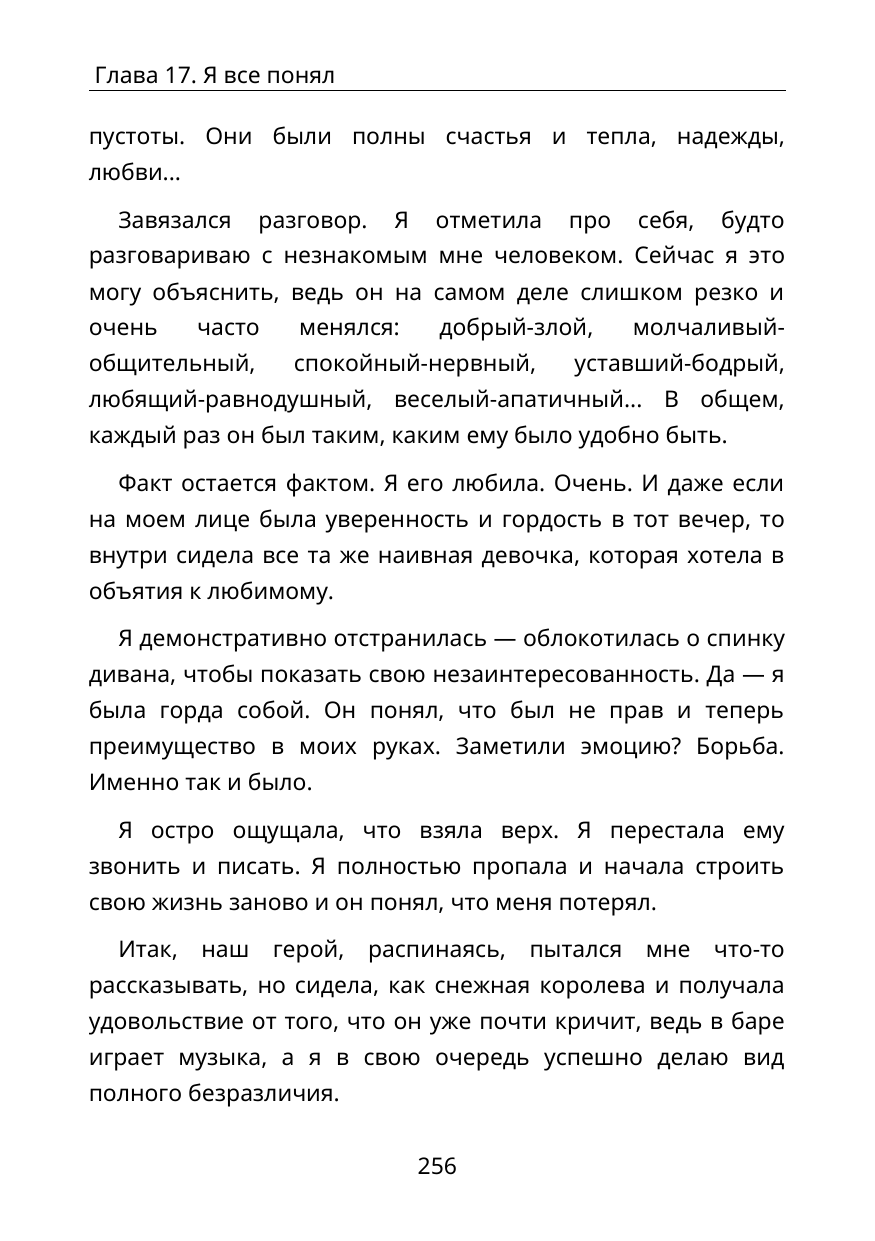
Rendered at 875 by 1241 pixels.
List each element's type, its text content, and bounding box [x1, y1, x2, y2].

text пустоты. Они были полны счастья и тепла, надежды, любви... [88, 120, 786, 187]
text Я демонстративно отстранилась — облокотилась о спинку дивана, чтобы показать свою незаинтересованность. Да — я была горда собой. Он понял, что был не прав и теперь преимущество в моих руках. Заметили эмоцию? Борьба. Именно так и было. [88, 622, 786, 797]
text Я остро ощущала, что взяла верх. Я перестала ему звонить и писать. Я полностью пропала и начала строить свою жизнь заново и он понял, что меня потерял. [88, 814, 786, 917]
text Факт остается фактом. Я его любила. Очень. И даже если на моем лице была уверенность и гордость в тот вечер, то внутри сидела все та же наивная девочка, которая хотела в объятия к любимому. [88, 467, 786, 606]
text Итак, наш герой, распинаясь, пытался мне что-то рассказывать, но сидела, как снежная королева и получала удовольствие от того, что он уже почти кричит, ведь в баре играет музыка, а я в свою очередь успешно делаю вид полного безразличия. [88, 933, 786, 1108]
text Завязался разговор. Я отметила про себя, будто разговариваю с незнакомым мне человеком. Сейчас я это могу объяснить, ведь он на самом деле слишком резко и очень часто менялся: добрый-злой, молчаливый-общительный, спокойный-нервный, уставший-бодрый, любящий-равнодушный, веселый-апатичный... В общем, каждый раз он был таким, каким ему было удобно быть. [88, 203, 786, 450]
